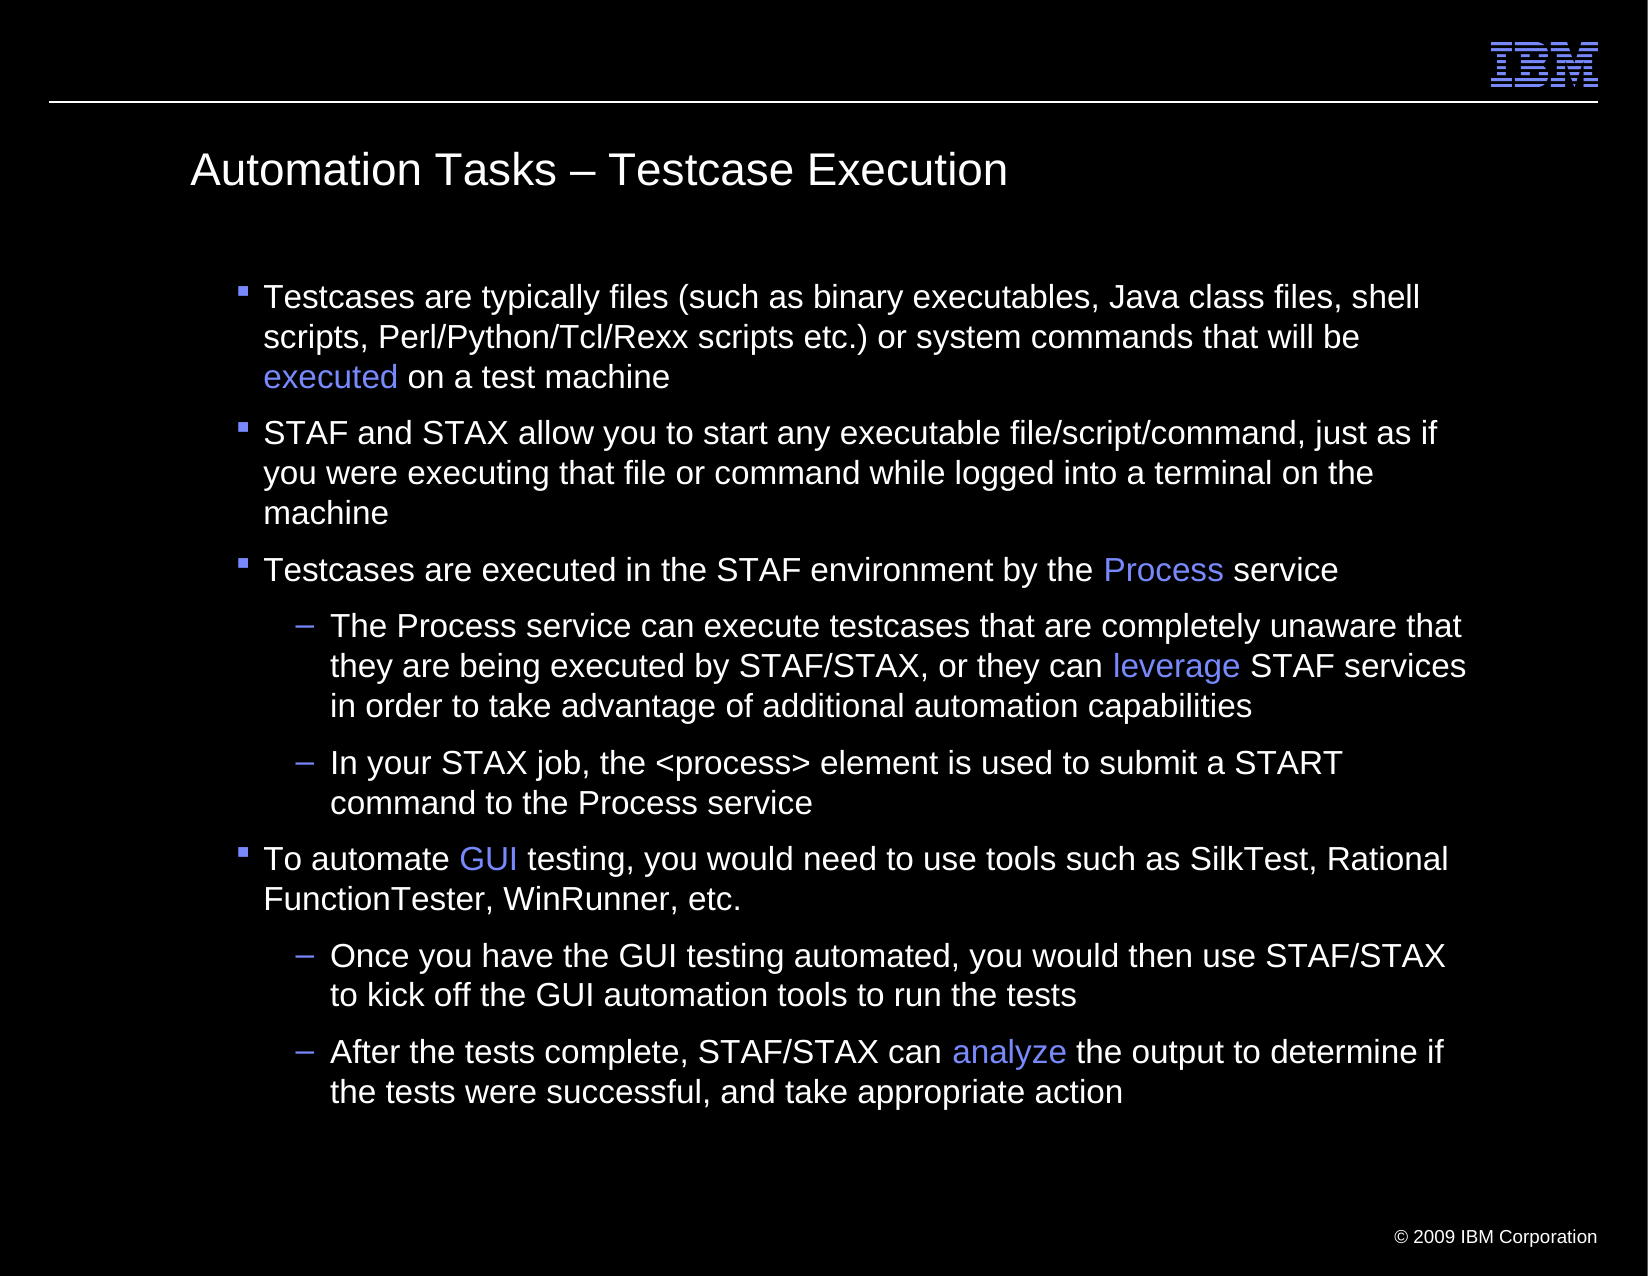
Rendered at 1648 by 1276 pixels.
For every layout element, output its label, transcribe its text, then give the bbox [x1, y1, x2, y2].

picture [1491, 42, 1598, 87]
text_box Testcases are typically files (such as binary executables, Java class files, shell scripts, Perl/Python/Tcl/Rexx scripts etc.) or system commands that will be executed on a test machine STAF and STAX allow you to start any executable file/script/command, just as if you were executing that file or command while logged into a terminal on the machine Testcases are executed in the STAF environment by the Process service The Process service can execute testcases that are completely unaware that they are being executed by STAF/STAX, or they can leverage STAF services in order to take advantage of additional automation capabilities In your STAX job, the <process> element is used to submit a START command to the Process service To automate GUI testing, you would need to use tools such as SilkTest, Rational FunctionTester, WinRunner, etc. Once you have the GUI testing automated, you would then use STAF/STAX to kick off the GUI automation tools to run the tests After the tests complete, STAF/STAX can analyze the output to determine if the tests were successful, and take appropriate action [235, 275, 1482, 1111]
text_box Automation Tasks – Testcase Execution [173, 137, 1648, 231]
